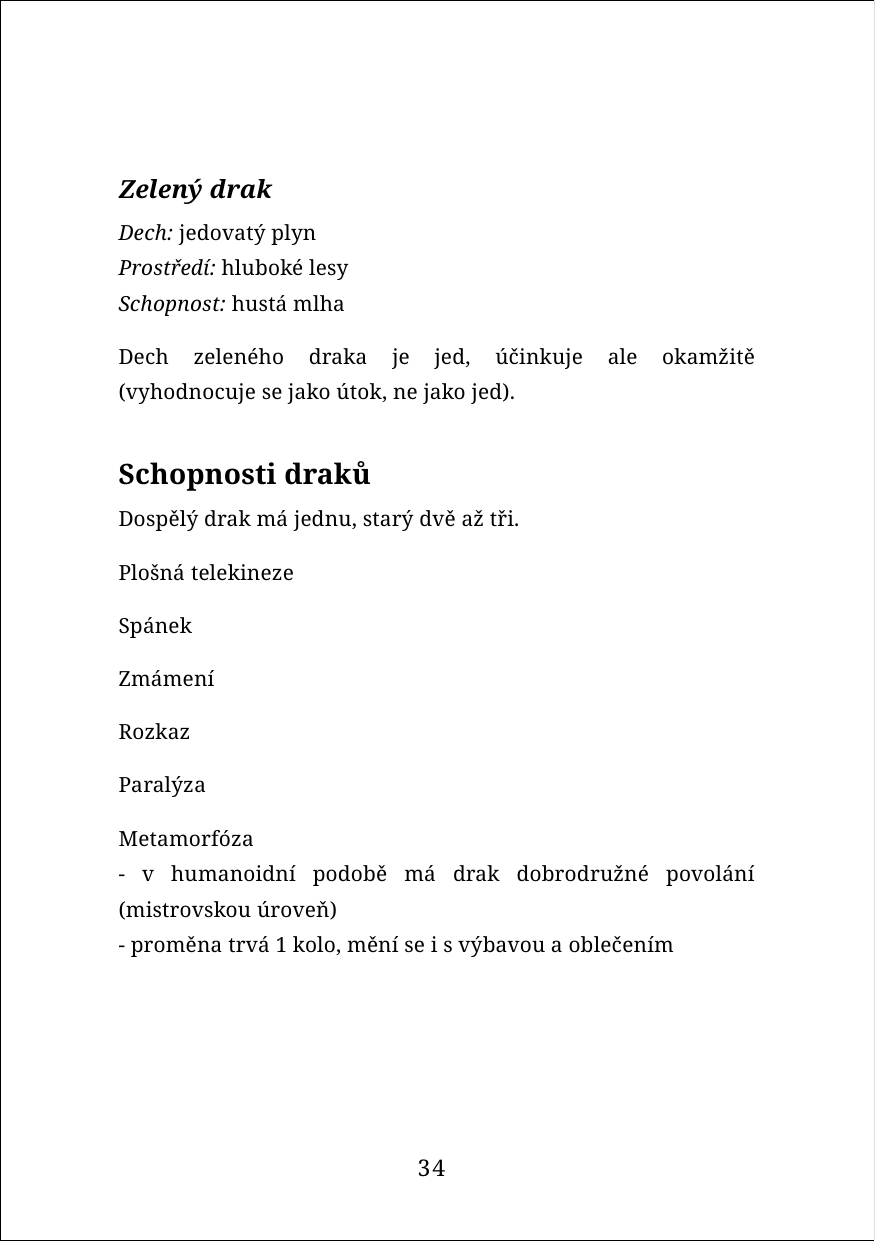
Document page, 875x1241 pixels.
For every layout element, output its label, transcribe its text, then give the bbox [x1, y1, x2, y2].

text Metamorfóza - v humanoidní podobě má drak dobrodružné povolání (mistrovskou úroveň) - proměna trvá 1 kolo, mění se i s výbavou a oblečením [118, 824, 756, 959]
subtitle Schopnosti draků [118, 454, 756, 493]
text Dospělý drak má jednu, starý dvě až tři. [118, 504, 756, 533]
subtitle Zelený drak [118, 172, 756, 206]
text Schopnost: hustá mlha [118, 289, 756, 317]
text Dech: jedovatý plyn [118, 218, 756, 246]
text Prostředí: hluboké lesy [118, 253, 756, 282]
text Spánek [118, 611, 756, 639]
text Plošná telekineze [118, 558, 756, 586]
text Rozkaz [118, 717, 756, 746]
text Paralýza [118, 771, 756, 799]
text Dech zeleného draka je jed, účinkuje ale okamžitě (vyhodnocuje se jako útok, ne jako jed). [118, 342, 756, 406]
text Zmámení [118, 664, 756, 692]
